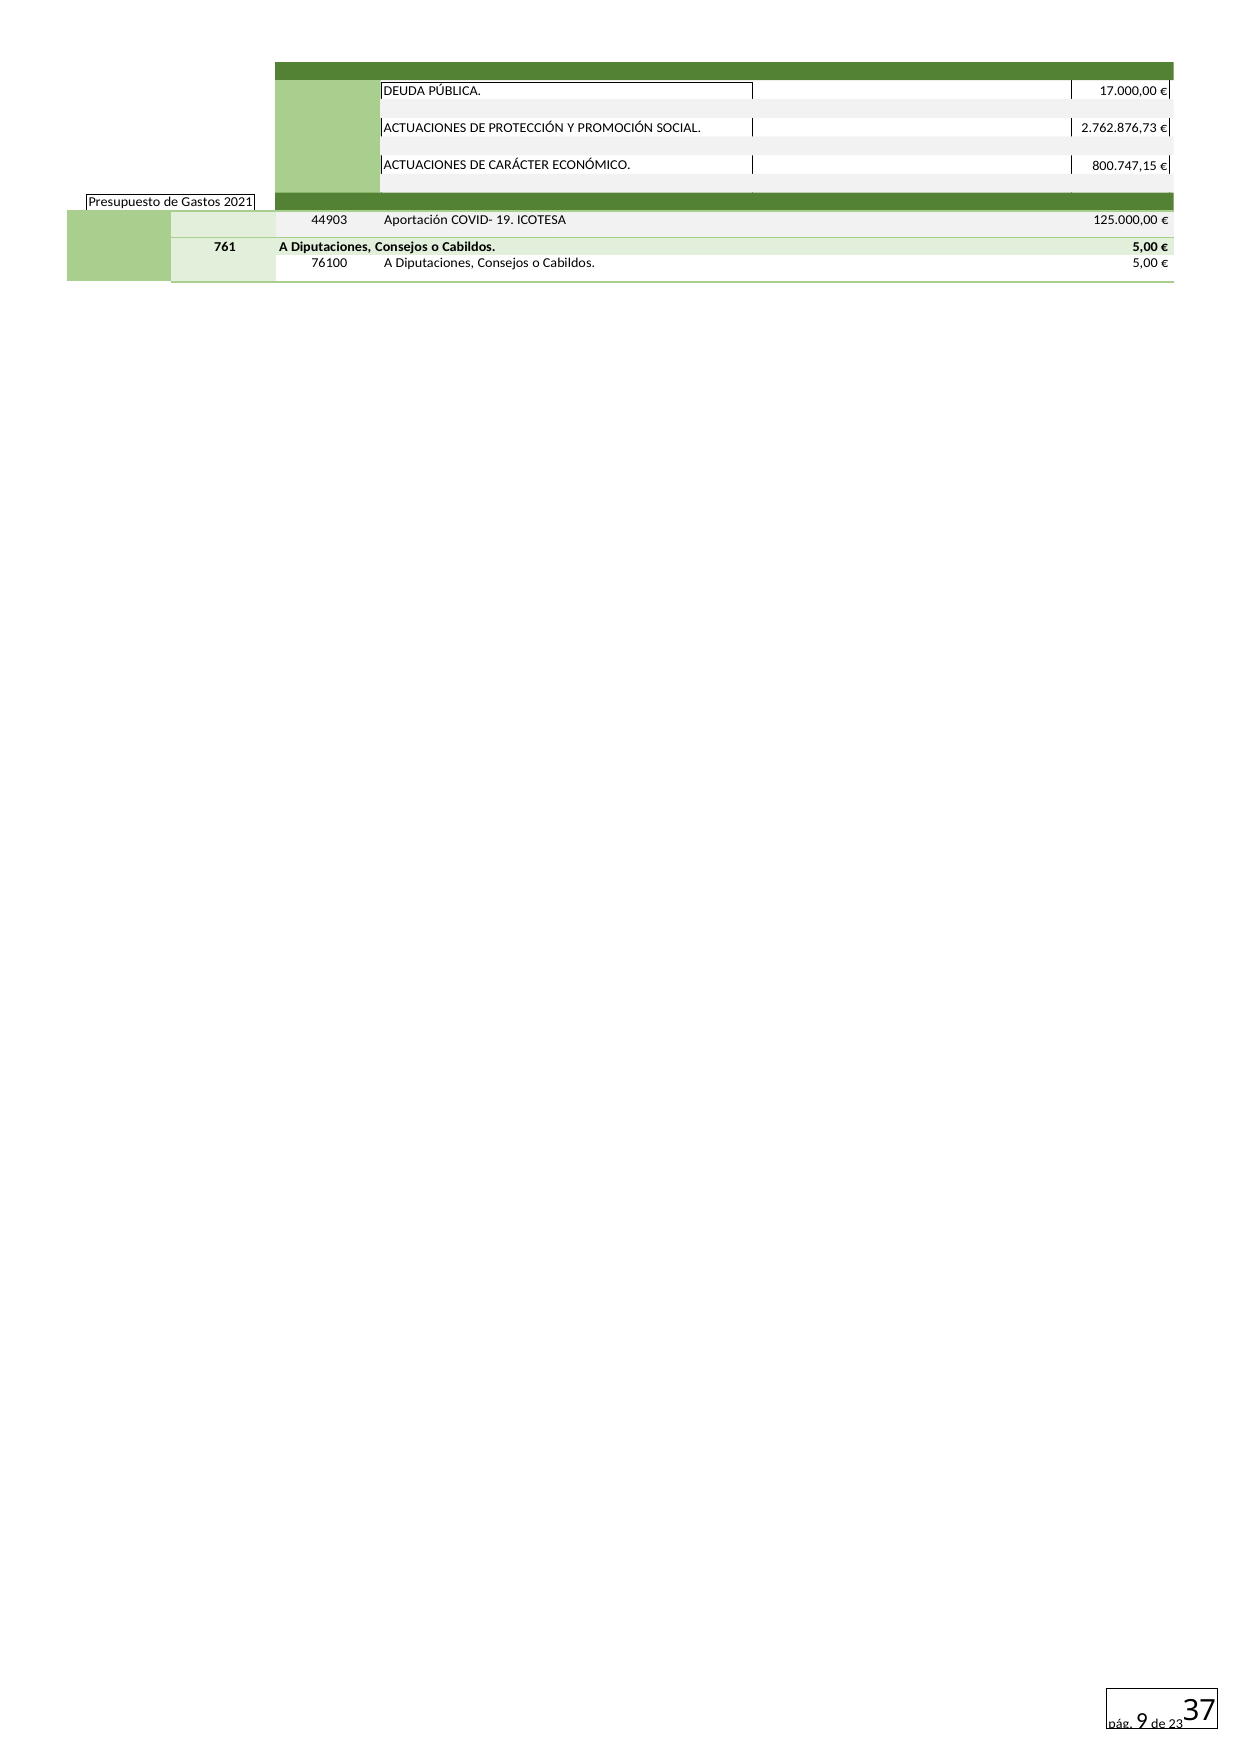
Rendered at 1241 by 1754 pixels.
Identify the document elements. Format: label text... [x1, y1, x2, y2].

table_cell 5,00 € [928, 255, 1174, 281]
table_cell [171, 255, 276, 281]
table_cell 44903 Aportación COVID- 19. ICOTESA [276, 212, 928, 237]
table_cell 76100 A Diputaciones, Consejos o Cabildos. [276, 255, 928, 281]
table_cell 125.000,00 € [928, 212, 1174, 237]
table_cell A Diputaciones, Consejos o Cabildos. [276, 238, 928, 255]
table_cell 5,00 € [928, 238, 1174, 255]
table_cell [171, 212, 276, 237]
table_cell 761 [171, 238, 276, 255]
